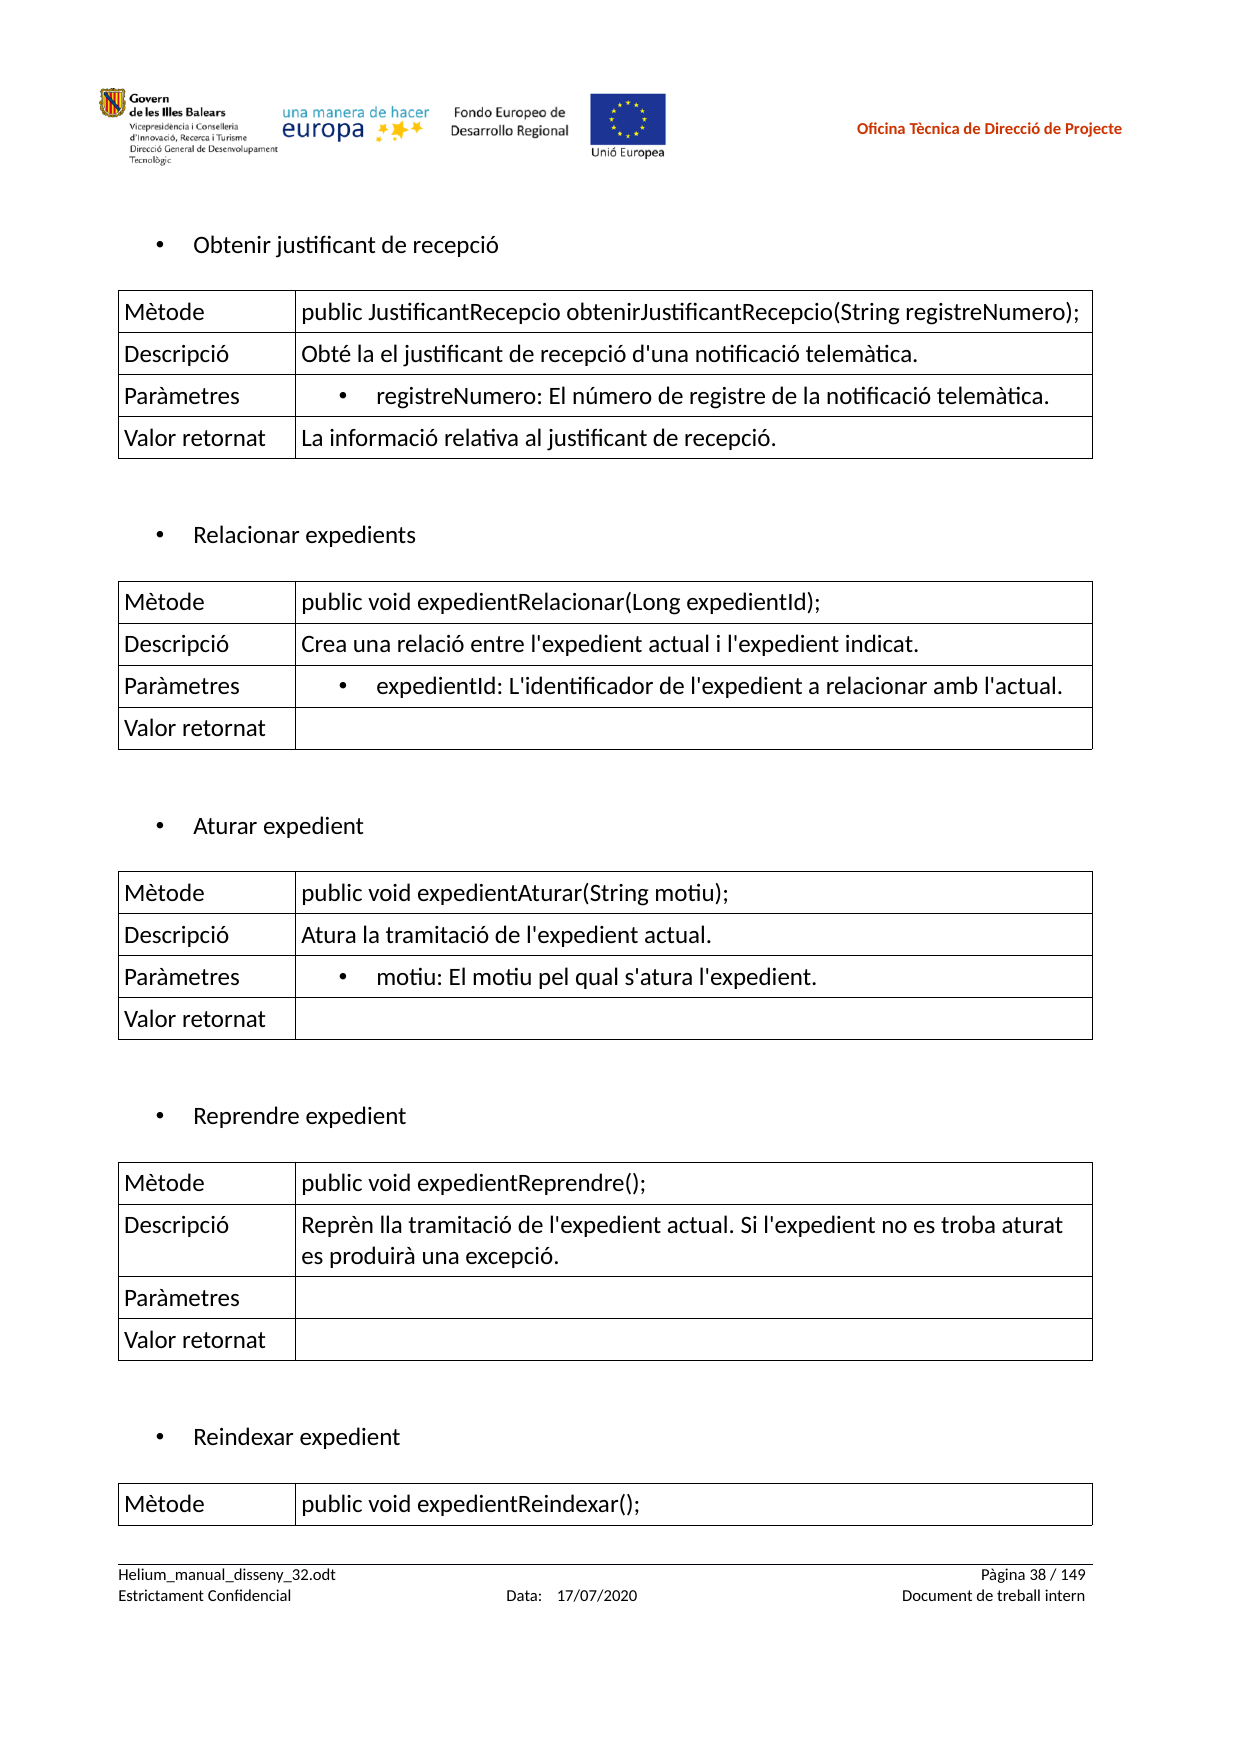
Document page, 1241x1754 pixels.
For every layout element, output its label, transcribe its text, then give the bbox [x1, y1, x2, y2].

table_cell Valor retornat [119, 998, 295, 1039]
table_cell expedientId: L'identificador de l'expedient a relacionar amb l'actual. [296, 666, 1092, 707]
table_header public void expedientReprendre(); [296, 1163, 1092, 1204]
table_header public void expedientRelacionar(Long expedientId); [296, 582, 1092, 623]
table_cell Descripció [119, 914, 295, 955]
table_cell Obté la el justificant de recepció d'una notificació telemàtica. [296, 333, 1092, 374]
table_cell La informació relativa al justificant de recepció. [296, 417, 1092, 458]
table_header Mètode [119, 582, 295, 623]
list Reindexar expedient [156, 1422, 1122, 1452]
table_cell Paràmetres [119, 375, 295, 416]
table_cell Valor retornat [119, 417, 295, 458]
table_header public void expedientReindexar(); [296, 1484, 1092, 1525]
table_header Mètode [119, 1163, 295, 1204]
table_cell [296, 1319, 1092, 1360]
list Reprendre expedient [156, 1101, 1122, 1131]
table_cell Descripció [119, 333, 295, 374]
list Obtenir justificant de recepció [156, 229, 1122, 259]
table_cell Paràmetres [119, 666, 295, 707]
table_cell [296, 998, 1092, 1039]
table_cell Valor retornat [119, 708, 295, 749]
table_cell Atura la tramitació de l'expedient actual. [296, 914, 1092, 955]
list Aturar expedient [156, 810, 1122, 841]
table_cell motiu: El motiu pel qual s'atura l'expedient. [296, 956, 1092, 997]
table_cell Paràmetres [119, 956, 295, 997]
table_cell Descripció [119, 1205, 295, 1276]
table_header public JustificantRecepcio obtenirJustificantRecepcio(String registreNumero); [296, 291, 1092, 332]
table_cell [296, 1277, 1092, 1318]
table_cell Descripció [119, 624, 295, 665]
table_cell Valor retornat [119, 1319, 295, 1360]
picture [99, 87, 668, 166]
table_cell Crea una relació entre l'expedient actual i l'expedient indicat. [296, 624, 1092, 665]
table_header public void expedientAturar(String motiu); [296, 872, 1092, 913]
table_cell Paràmetres [119, 1277, 295, 1318]
table_header Mètode [119, 872, 295, 913]
table_header Mètode [119, 1484, 295, 1525]
table_header Mètode [119, 291, 295, 332]
table_cell [296, 708, 1092, 749]
table_cell registreNumero: El número de registre de la notificació telemàtica. [296, 375, 1092, 416]
table_cell Reprèn lla tramitació de l'expedient actual. Si l'expedient no es troba aturat es produirà una excepció. [296, 1205, 1092, 1276]
list Relacionar expedients [156, 519, 1122, 550]
